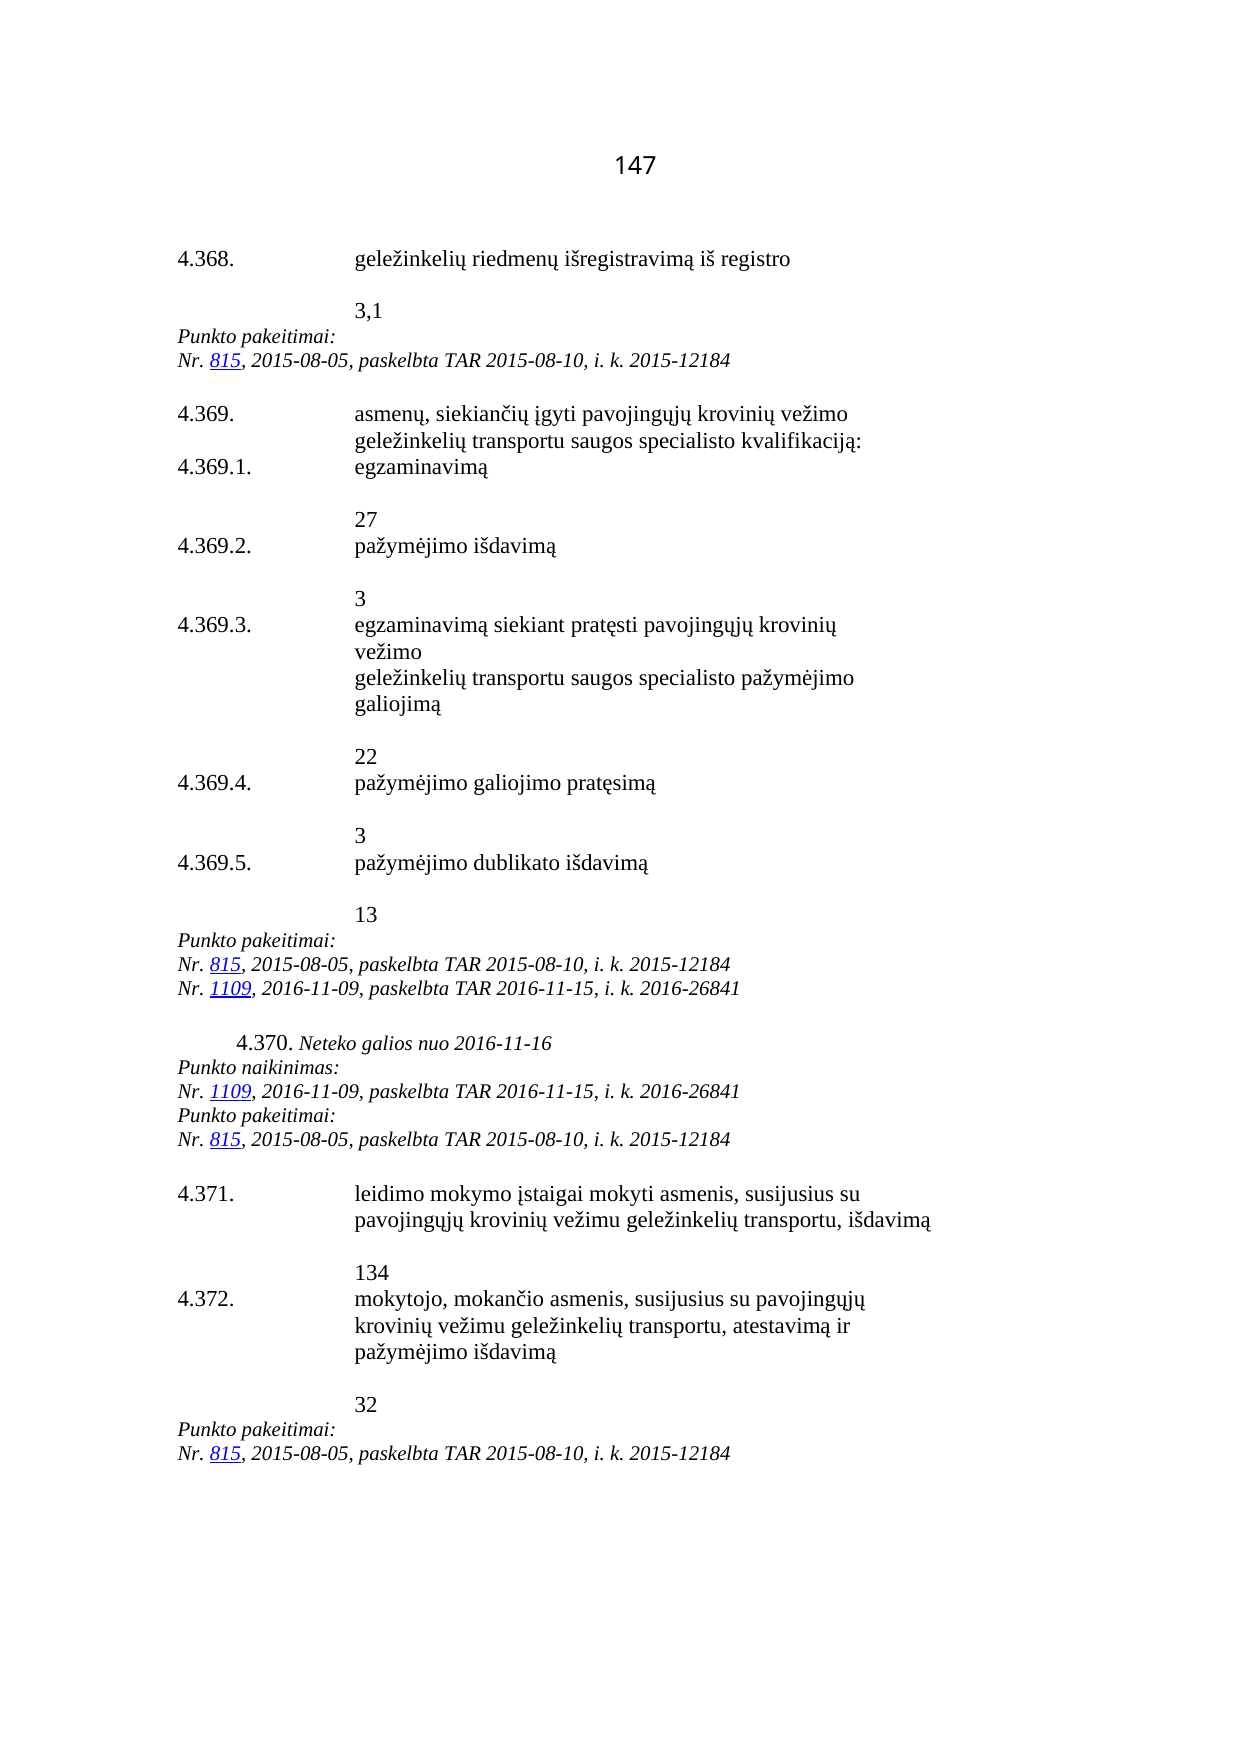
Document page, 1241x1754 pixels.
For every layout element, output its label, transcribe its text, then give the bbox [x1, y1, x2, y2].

text Nr. 815, 2015-08-05, paskelbta TAR 2015-08-10, i. k. 2015-12184 [177, 1127, 1093, 1151]
text 4.371. leidimo mokymo įstaigai mokyti asmenis, susijusius su [177, 1180, 945, 1206]
text 4.369. asmenų, siekiančių įgyti pavojingųjų krovinių vežimo [177, 401, 892, 427]
text krovinių vežimu geležinkelių transportu, atestavimą ir [354, 1312, 945, 1338]
text Punkto pakeitimai: [177, 324, 1093, 348]
text geležinkelių transportu saugos specialisto kvalifikaciją: [354, 427, 892, 453]
text galiojimą 22 [354, 690, 892, 769]
text geležinkelių transportu saugos specialisto pažymėjimo [354, 664, 892, 690]
text Punkto pakeitimai: [177, 1103, 1093, 1127]
text Punkto pakeitimai: [177, 928, 1093, 952]
text 4.369.1. egzaminavimą 27 [177, 453, 892, 532]
text 4.372. mokytojo, mokančio asmenis, susijusius su pavojingųjų [177, 1285, 945, 1312]
text 4.369.3. egzaminavimą siekiant pratęsti pavojingųjų krovinių vežimo [177, 611, 892, 664]
text 4.368. geležinkelių riedmenų išregistravimą iš registro 3,1 [177, 244, 945, 324]
text Nr. 815, 2015-08-05, paskelbta TAR 2015-08-10, i. k. 2015-12184 [177, 1441, 1093, 1465]
text 4.370. Neteko galios nuo 2016-11-16 [177, 1028, 1093, 1055]
text 4.369.5. pažymėjimo dublikato išdavimą 13 [177, 848, 892, 928]
text 4.369.4. pažymėjimo galiojimo pratęsimą 3 [177, 769, 892, 848]
text Punkto naikinimas: [177, 1055, 1093, 1079]
text pavojingųjų krovinių vežimu geležinkelių transportu, išdavimą 134 [354, 1206, 945, 1285]
text Nr. 1109, 2016-11-09, paskelbta TAR 2016-11-15, i. k. 2016-26841 [177, 976, 1093, 1000]
text 4.369.2. pažymėjimo išdavimą 3 [177, 532, 892, 611]
text Nr. 1109, 2016-11-09, paskelbta TAR 2016-11-15, i. k. 2016-26841 [177, 1079, 1093, 1103]
text Nr. 815, 2015-08-05, paskelbta TAR 2015-08-10, i. k. 2015-12184 [177, 348, 1093, 372]
text pažymėjimo išdavimą 32 [354, 1338, 945, 1417]
text Punkto pakeitimai: [177, 1417, 1093, 1441]
text Nr. 815, 2015-08-05, paskelbta TAR 2015-08-10, i. k. 2015-12184 [177, 952, 1093, 976]
